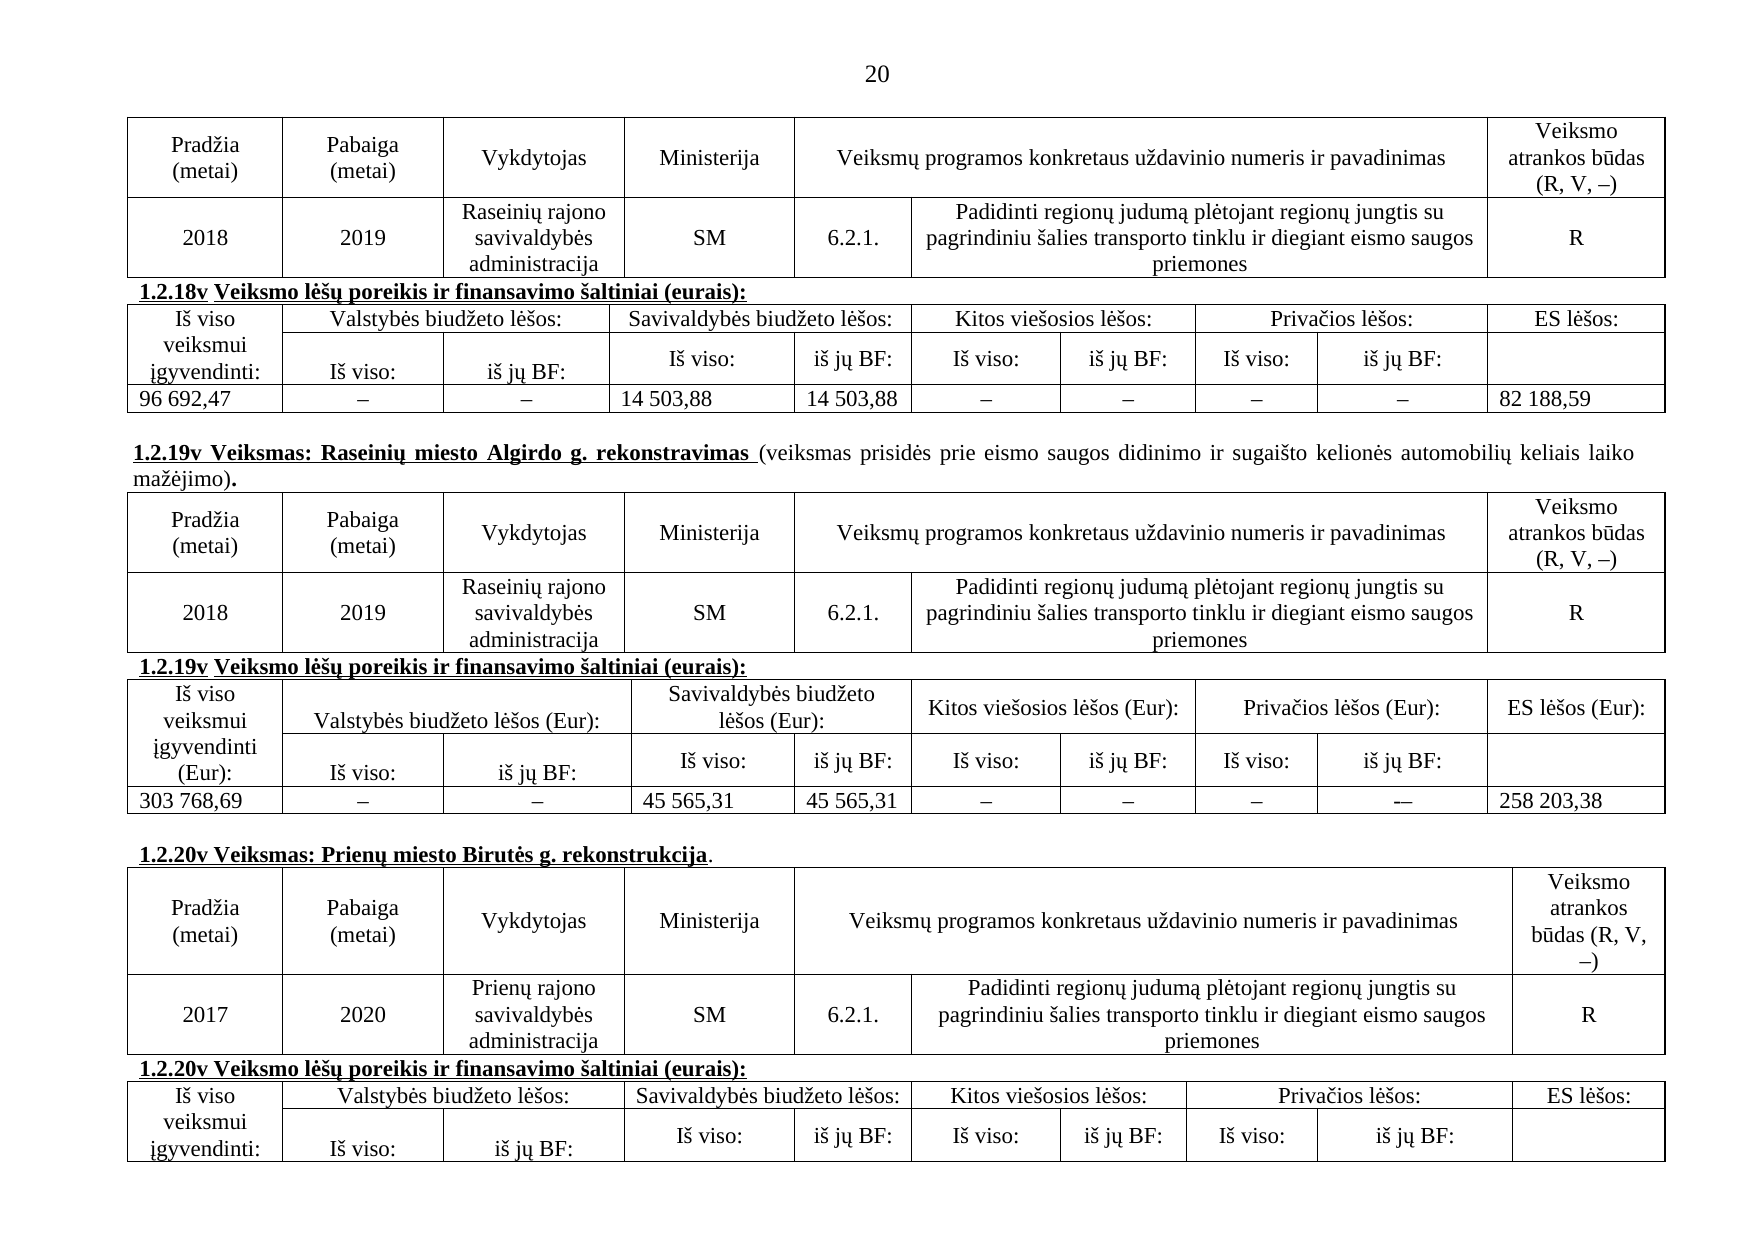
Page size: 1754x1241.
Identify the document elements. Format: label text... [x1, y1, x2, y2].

table_cell 2018 [128, 198, 282, 277]
table_cell SM [625, 573, 794, 652]
table_cell Iš viso: [912, 1109, 1060, 1161]
table_cell 1.2.20v Veiksmo lėšų poreikis ir finansavimo šaltiniai (eurais): [128, 1055, 1665, 1081]
table_cell – [283, 385, 443, 412]
table_cell – [912, 385, 1060, 412]
table_cell -– [1318, 787, 1487, 813]
text 1.2.19v Veiksmas: Raseinių miesto Algirdo g. rekonstravimas (veiksmas prisidės prie eismo saugos didinimo ir sugaišto kelionės automobilių keliais laiko mažėjimo). [133, 439, 1636, 492]
table_cell Iš viso: [1196, 333, 1317, 384]
table_header 1.2.20v Veiksmas: Prienų miesto Birutės g. rekonstrukcija. [128, 841, 1665, 867]
table_cell [1488, 734, 1664, 786]
table_cell 2017 [128, 975, 282, 1053]
table_cell – [1061, 787, 1195, 813]
table_cell Veiksmo atrankos būdas (R, V, –) [1513, 868, 1664, 973]
table_header Veiksmų programos konkretaus uždavinio numeris ir pavadinimas [795, 493, 1487, 572]
table_cell Iš viso: [283, 333, 443, 384]
table_cell Raseinių rajono savivaldybės administracija [444, 198, 624, 277]
table_cell 6.2.1. [795, 198, 911, 277]
table_header Pradžia (metai) [128, 118, 282, 197]
table_cell – [444, 787, 631, 813]
table_cell Iš viso: [610, 333, 794, 384]
table_cell Iš viso: [283, 734, 443, 786]
table_header Ministerija [625, 118, 794, 197]
table_cell Privačios lėšos: [1187, 1082, 1512, 1108]
table_cell iš jų BF: [795, 1109, 911, 1161]
table_cell – [1061, 385, 1195, 412]
table_cell Valstybės biudžeto lėšos (Eur): [283, 680, 631, 733]
table_cell iš jų BF: [795, 333, 911, 384]
table_cell Iš viso veiksmui įgyvendinti: [128, 305, 282, 384]
table_cell Ministerija [625, 868, 794, 973]
table_cell 2019 [283, 198, 443, 277]
table_cell ES lėšos: [1513, 1082, 1664, 1108]
table_header Pabaiga (metai) [283, 493, 443, 572]
table_cell iš jų BF: [1061, 1109, 1186, 1161]
table_cell Pabaiga (metai) [283, 868, 443, 973]
table_cell – [912, 787, 1060, 813]
table_cell Valstybės biudžeto lėšos: [283, 1082, 624, 1108]
table_cell 303 768,69 [128, 787, 282, 813]
table_cell Padidinti regionų judumą plėtojant regionų jungtis su pagrindiniu šalies transporto tinklu ir diegiant eismo saugos priemones [912, 975, 1512, 1053]
table_cell iš jų BF: [795, 734, 911, 786]
table_cell Iš viso: [625, 1109, 794, 1161]
table_cell 14 503,88 [795, 385, 911, 412]
table_cell Savivaldybės biudžeto lėšos (Eur): [632, 680, 911, 733]
table_cell 6.2.1. [795, 573, 911, 652]
table_cell Iš viso: [912, 734, 1060, 786]
table_cell Iš viso: [632, 734, 794, 786]
table_cell R [1488, 573, 1664, 652]
table_cell Kitos viešosios lėšos (Eur): [912, 680, 1195, 733]
table_header Vykdytojas [444, 118, 624, 197]
table_cell iš jų BF: [1061, 333, 1195, 384]
table_cell [1513, 1109, 1664, 1161]
table_cell Padidinti regionų judumą plėtojant regionų jungtis su pagrindiniu šalies transporto tinklu ir diegiant eismo saugos priemones [912, 573, 1487, 652]
table_cell Iš viso: [1187, 1109, 1317, 1161]
table_cell 14 503,88 [610, 385, 794, 412]
table_cell iš jų BF: [1318, 734, 1487, 786]
table_cell iš jų BF: [444, 734, 631, 786]
table_cell 1.2.18v Veiksmo lėšų poreikis ir finansavimo šaltiniai (eurais): [128, 278, 1665, 304]
table_cell – [1196, 787, 1317, 813]
table_header Ministerija [625, 493, 794, 572]
table_header Veiksmo atrankos būdas (R, V, –) [1488, 118, 1664, 197]
table_cell Kitos viešosios lėšos: [912, 1082, 1186, 1108]
table_cell R [1488, 198, 1664, 277]
table_cell Iš viso veiksmui įgyvendinti: [128, 1082, 282, 1161]
table_cell SM [625, 198, 794, 277]
table_cell 45 565,31 [795, 787, 911, 813]
table_cell 2018 [128, 573, 282, 652]
table_cell ES lėšos: [1488, 305, 1664, 332]
table_cell Prienų rajono savivaldybės administracija [444, 975, 624, 1053]
table_cell Pradžia (metai) [128, 868, 282, 973]
table_cell – [1318, 385, 1487, 412]
table_cell Savivaldybės biudžeto lėšos: [625, 1082, 911, 1108]
table_cell R [1513, 975, 1664, 1053]
table_cell iš jų BF: [1318, 333, 1487, 384]
table_cell 96 692,47 [128, 385, 282, 412]
table_cell iš jų BF: [1318, 1109, 1512, 1161]
table_cell iš jų BF: [444, 1109, 624, 1161]
table_cell Savivaldybės biudžeto lėšos: [610, 305, 911, 332]
table_cell 6.2.1. [795, 975, 911, 1053]
table_cell ES lėšos (Eur): [1488, 680, 1664, 733]
table_cell Iš viso: [912, 333, 1060, 384]
table_cell 2020 [283, 975, 443, 1053]
table_header Veiksmo atrankos būdas (R, V, –) [1488, 493, 1664, 572]
table_cell 258 203,38 [1488, 787, 1664, 813]
table_cell Valstybės biudžeto lėšos: [283, 305, 609, 332]
table_cell Privačios lėšos (Eur): [1196, 680, 1487, 733]
table_cell Padidinti regionų judumą plėtojant regionų jungtis su pagrindiniu šalies transporto tinklu ir diegiant eismo saugos priemones [912, 198, 1487, 277]
table_cell – [1196, 385, 1317, 412]
table_cell Kitos viešosios lėšos: [912, 305, 1195, 332]
table_cell 45 565,31 [632, 787, 794, 813]
table_cell Iš viso veiksmui įgyvendinti (Eur): [128, 680, 282, 786]
table_cell [1488, 333, 1664, 384]
table_cell – [283, 787, 443, 813]
table_cell Iš viso: [283, 1109, 443, 1161]
table_cell iš jų BF: [1061, 734, 1195, 786]
table_cell 1.2.19v Veiksmo lėšų poreikis ir finansavimo šaltiniai (eurais): [128, 653, 1665, 679]
table_cell – [444, 385, 609, 412]
table_header Pabaiga (metai) [283, 118, 443, 197]
table_header Vykdytojas [444, 493, 624, 572]
table_header Veiksmų programos konkretaus uždavinio numeris ir pavadinimas [795, 118, 1487, 197]
table_cell SM [625, 975, 794, 1053]
table_cell Vykdytojas [444, 868, 624, 973]
table_cell 82 188,59 [1488, 385, 1664, 412]
table_cell iš jų BF: [444, 333, 609, 384]
table_cell 2019 [283, 573, 443, 652]
table_cell Veiksmų programos konkretaus uždavinio numeris ir pavadinimas [795, 868, 1512, 973]
table_cell Privačios lėšos: [1196, 305, 1487, 332]
table_header Pradžia (metai) [128, 493, 282, 572]
table_cell Iš viso: [1196, 734, 1317, 786]
table_cell Raseinių rajono savivaldybės administracija [444, 573, 624, 652]
